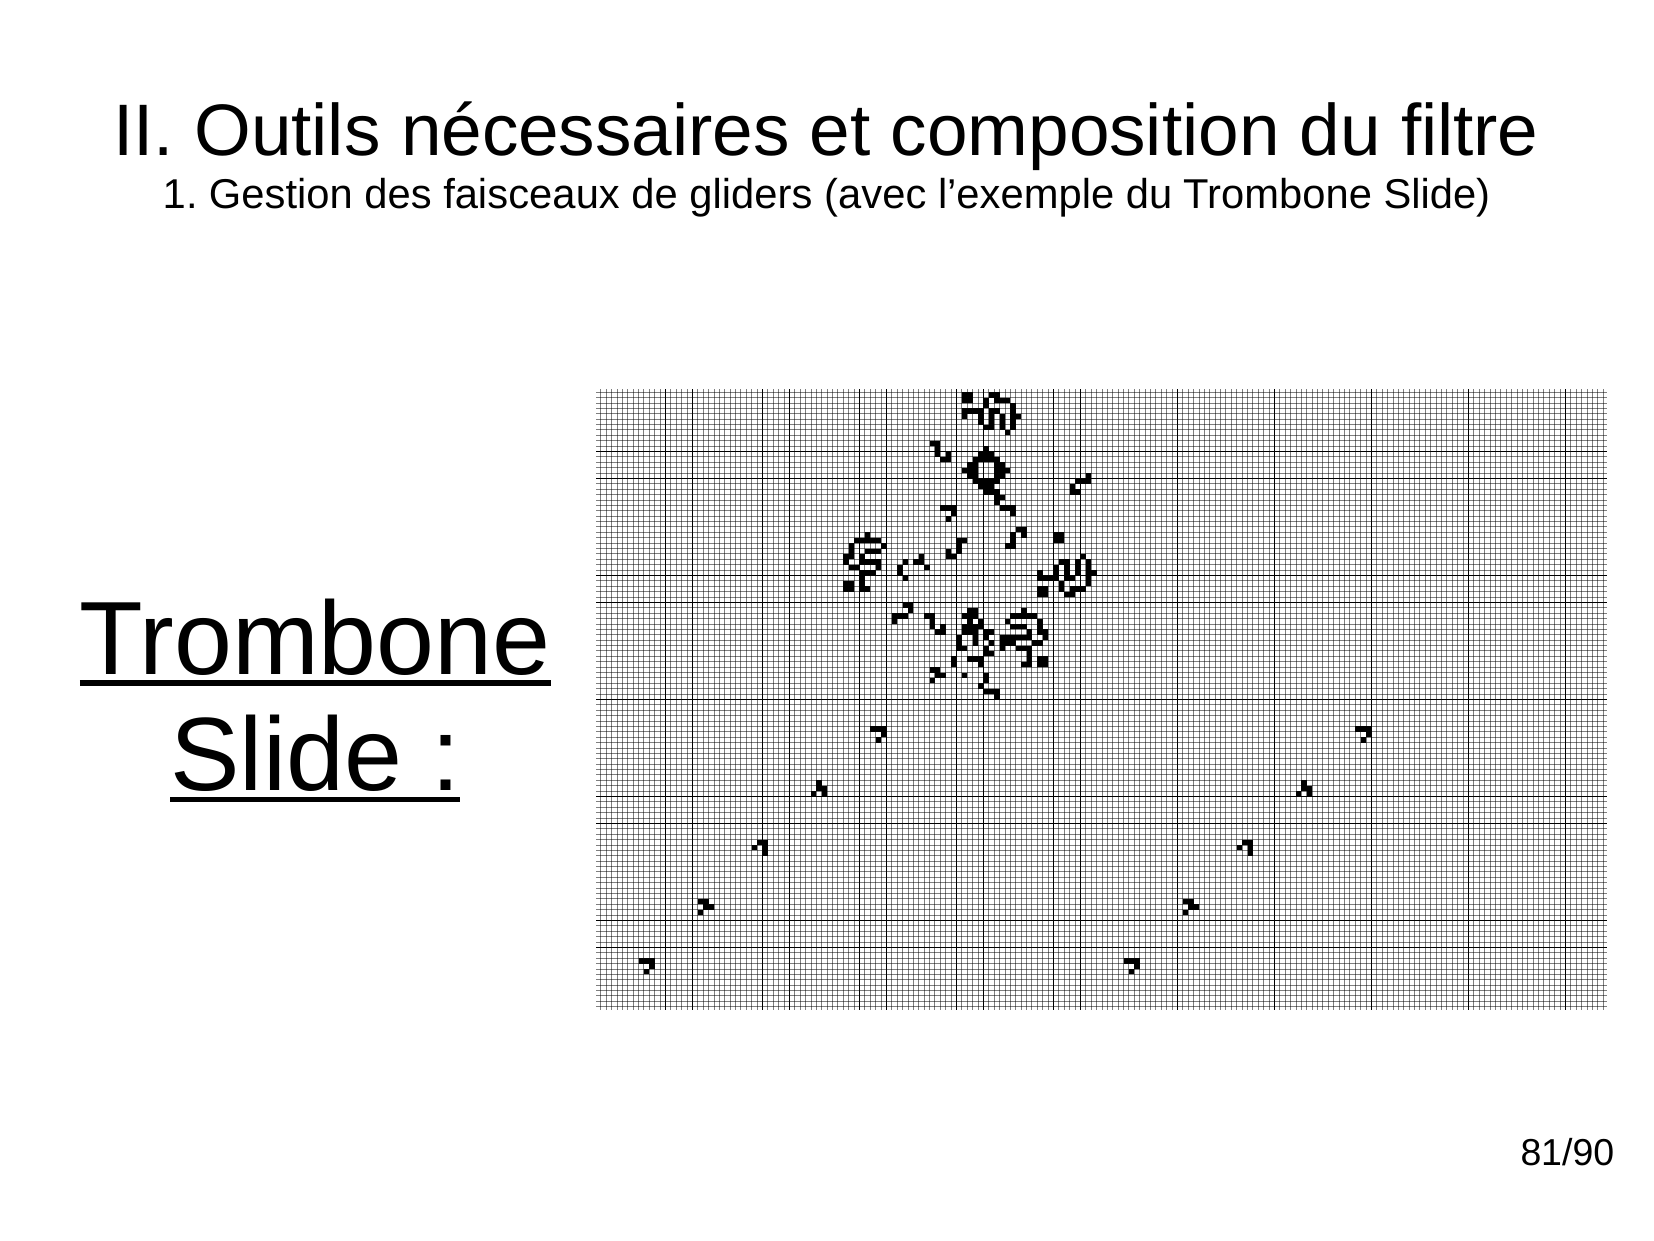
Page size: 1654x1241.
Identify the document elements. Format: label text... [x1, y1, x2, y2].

title II. Outils nécessaires et composition du filtre 1. Gestion des faisceaux de gliders (avec l’exemple du Trombone Slide) [82, 49, 1571, 257]
picture [596, 389, 1607, 1010]
text_box Trombone Slide : [65, 572, 566, 821]
text_box <number>/90 [1505, 1124, 1654, 1182]
